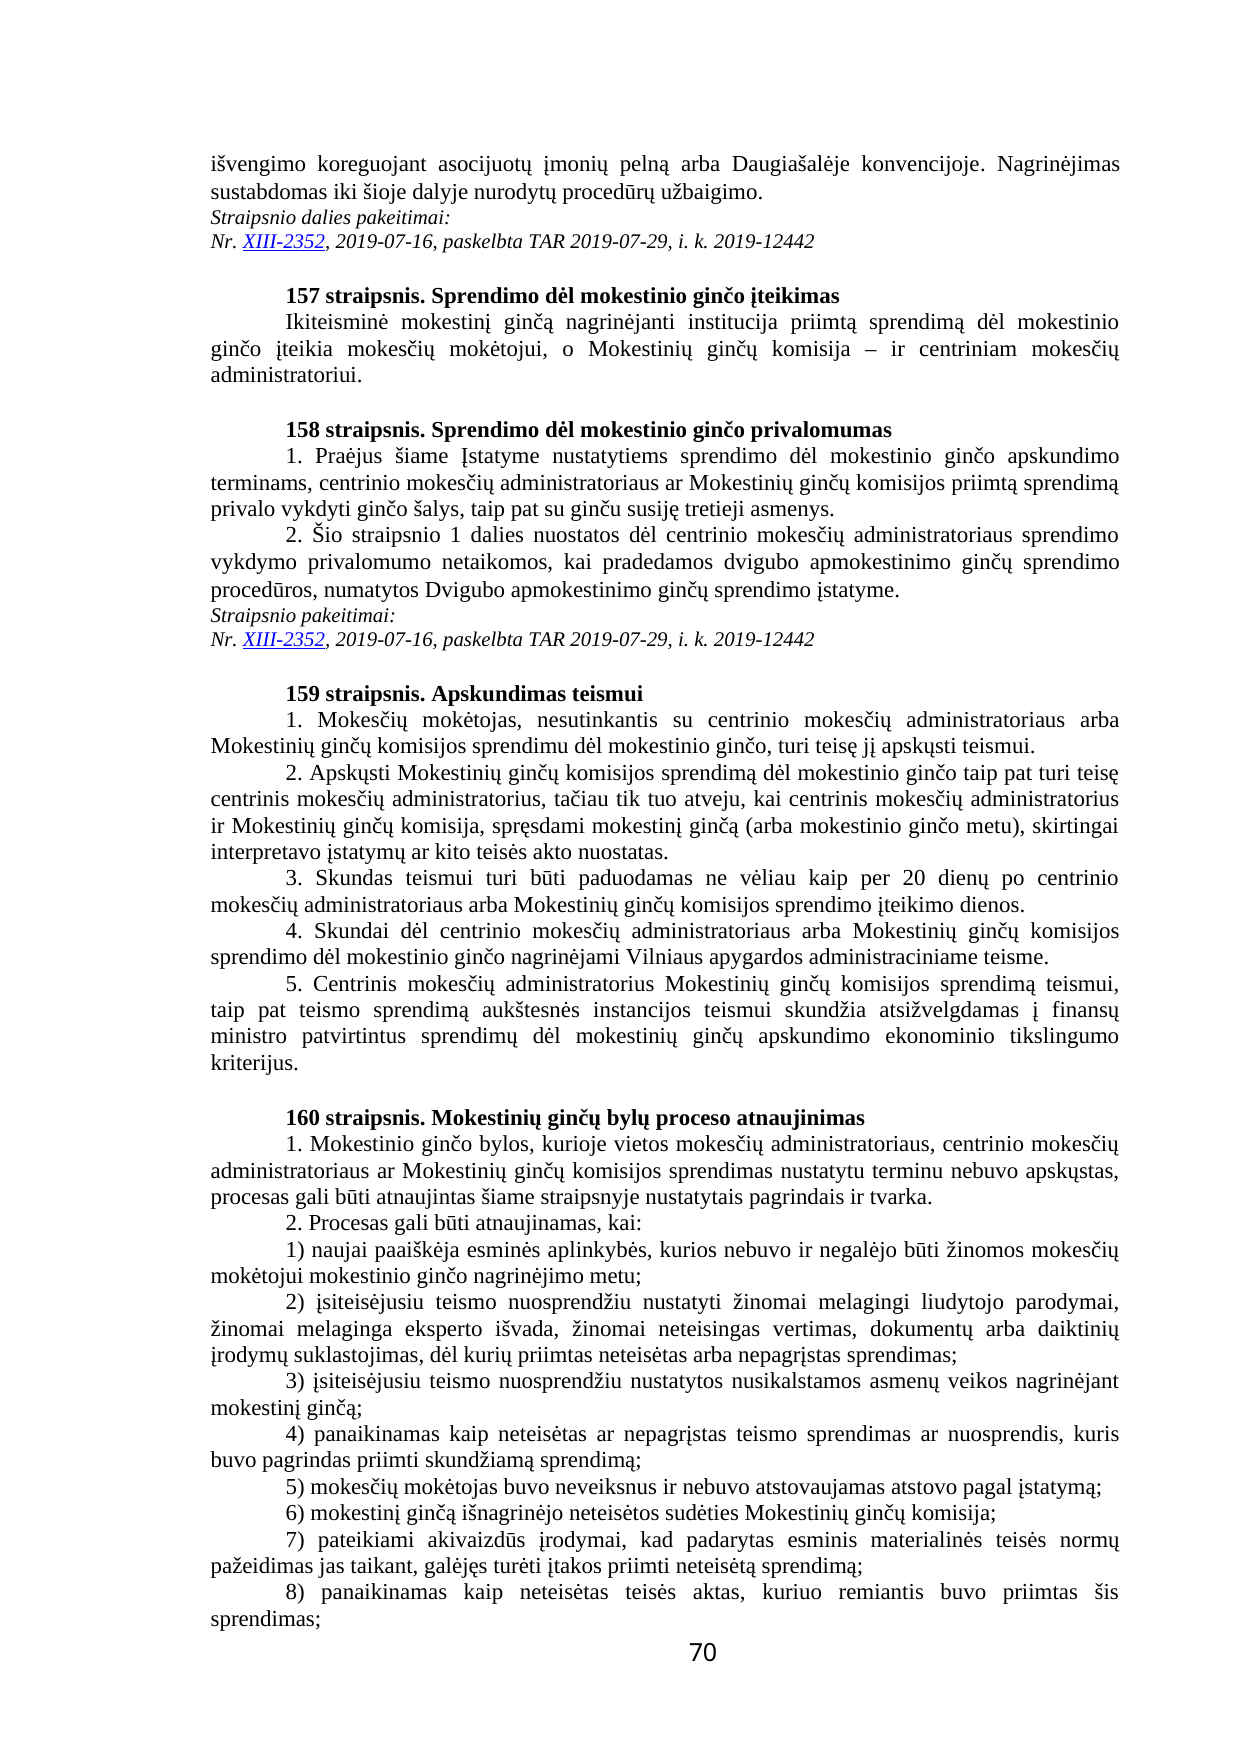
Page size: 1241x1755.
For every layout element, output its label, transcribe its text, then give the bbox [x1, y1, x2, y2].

text Nr. XIII-2352, 2019-07-16, paskelbta TAR 2019-07-29, i. k. 2019-12442 [210, 627, 1120, 651]
text 8) panaikinamas kaip neteisėtas teisės aktas, kuriuo remiantis buvo priimtas šis sprendimas; [210, 1578, 1120, 1631]
text 2) įsiteisėjusiu teismo nuosprendžiu nustatyti žinomai melagingi liudytojo parodymai, žinomai melaginga eksperto išvada, žinomai neteisingas vertimas, dokumentų arba daiktinių įrodymų suklastojimas, dėl kurių priimtas neteisėtas arba nepagrįstas sprendimas; [210, 1288, 1120, 1367]
text Ikiteisminė mokestinį ginčą nagrinėjanti institucija priimtą sprendimą dėl mokestinio ginčo įteikia mokesčių mokėtojui, o Mokestinių ginčų komisija – ir centriniam mokesčių administratoriui. [210, 308, 1120, 387]
text 3. Skundas teismui turi būti paduodamas ne vėliau kaip per 20 dienų po centrinio mokesčių administratoriaus arba Mokestinių ginčų komisijos sprendimo įteikimo dienos. [210, 864, 1120, 917]
text Nr. XIII-2352, 2019-07-16, paskelbta TAR 2019-07-29, i. k. 2019-12442 [210, 229, 1120, 253]
text 1. Mokesčių mokėtojas, nesutinkantis su centrinio mokesčių administratoriaus arba Mokestinių ginčų komisijos sprendimu dėl mokestinio ginčo, turi teisę jį apskųsti teismui. [210, 706, 1120, 759]
text Straipsnio pakeitimai: [210, 603, 1120, 627]
text 1. Praėjus šiame Įstatyme nustatytiems sprendimo dėl mokestinio ginčo apskundimo terminams, centrinio mokesčių administratoriaus ar Mokestinių ginčų komisijos priimtą sprendimą privalo vykdyti ginčo šalys, taip pat su ginču susiję tretieji asmenys. [210, 442, 1120, 522]
text 2. Šio straipsnio 1 dalies nuostatos dėl centrinio mokesčių administratoriaus sprendimo vykdymo privalomumo netaikomos, kai pradedamos dvigubo apmokestinimo ginčų sprendimo procedūros, numatytos Dvigubo apmokestinimo ginčų sprendimo įstatyme. [210, 522, 1120, 603]
text 5. Centrinis mokesčių administratorius Mokestinių ginčų komisijos sprendimą teismui, taip pat teismo sprendimą aukštesnės instancijos teismui skundžia atsižvelgdamas į finansų ministro patvirtintus sprendimų dėl mokestinių ginčų apskundimo ekonominio tikslingumo kriterijus. [210, 970, 1120, 1075]
text 160 straipsnis. Mokestinių ginčų bylų proceso atnaujinimas [210, 1104, 1120, 1130]
text 2. Procesas gali būti atnaujinamas, kai: [210, 1209, 1120, 1236]
text 1) naujai paaiškėja esminės aplinkybės, kurios nebuvo ir negalėjo būti žinomos mokesčių mokėtojui mokestinio ginčo nagrinėjimo metu; [210, 1236, 1120, 1288]
text 6) mokestinį ginčą išnagrinėjo neteisėtos sudėties Mokestinių ginčų komisija; [210, 1499, 1120, 1526]
text 1. Mokestinio ginčo bylos, kurioje vietos mokesčių administratoriaus, centrinio mokesčių administratoriaus ar Mokestinių ginčų komisijos sprendimas nustatytu terminu nebuvo apskųstas, procesas gali būti atnaujintas šiame straipsnyje nustatytais pagrindais ir tvarka. [210, 1130, 1120, 1209]
text 4) panaikinamas kaip neteisėtas ar nepagrįstas teismo sprendimas ar nuosprendis, kuris buvo pagrindas priimti skundžiamą sprendimą; [210, 1420, 1120, 1473]
text Straipsnio dalies pakeitimai: [210, 205, 1120, 229]
text 3) įsiteisėjusiu teismo nuosprendžiu nustatytos nusikalstamos asmenų veikos nagrinėjant mokestinį ginčą; [210, 1367, 1120, 1420]
text 5) mokesčių mokėtojas buvo neveiksnus ir nebuvo atstovaujamas atstovo pagal įstatymą; [210, 1473, 1120, 1499]
text 157 straipsnis. Sprendimo dėl mokestinio ginčo įteikimas [210, 282, 1120, 308]
text 4. Skundai dėl centrinio mokesčių administratoriaus arba Mokestinių ginčų komisijos sprendimo dėl mokestinio ginčo nagrinėjami Vilniaus apygardos administraciniame teisme. [210, 917, 1120, 970]
text 159 straipsnis. Apskundimas teismui [210, 680, 1120, 706]
text 158 straipsnis. Sprendimo dėl mokestinio ginčo privalomumas [210, 416, 1120, 442]
text 7) pateikiami akivaizdūs įrodymai, kad padarytas esminis materialinės teisės normų pažeidimas jas taikant, galėjęs turėti įtakos priimti neteisėtą sprendimą; [210, 1526, 1120, 1578]
text išvengimo koreguojant asocijuotų įmonių pelną arba Daugiašalėje konvencijoje. Nagrinėjimas sustabdomas iki šioje dalyje nurodytų procedūrų užbaigimo. [210, 150, 1120, 205]
text 2. Apskųsti Mokestinių ginčų komisijos sprendimą dėl mokestinio ginčo taip pat turi teisę centrinis mokesčių administratorius, tačiau tik tuo atveju, kai centrinis mokesčių administratorius ir Mokestinių ginčų komisija, spręsdami mokestinį ginčą (arba mokestinio ginčo metu), skirtingai interpretavo įstatymų ar kito teisės akto nuostatas. [210, 759, 1120, 864]
